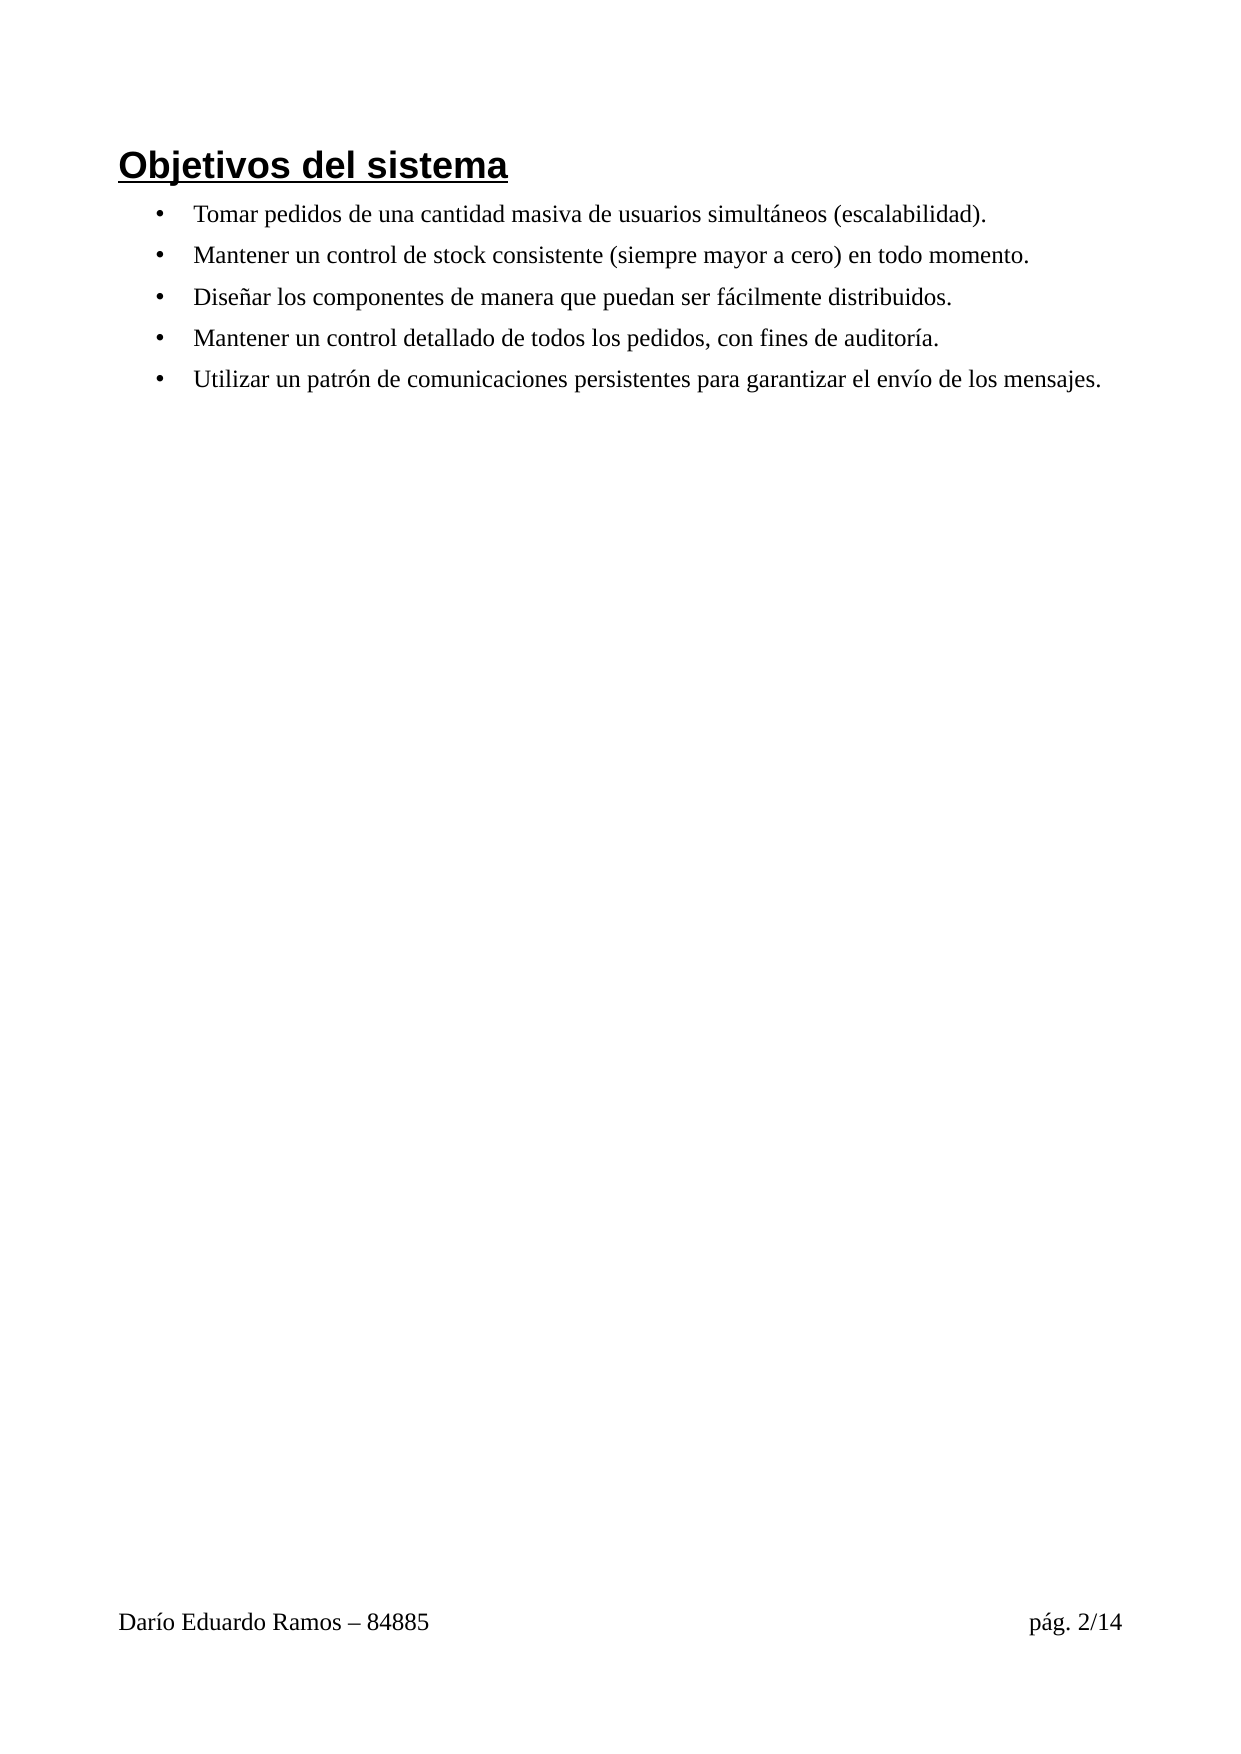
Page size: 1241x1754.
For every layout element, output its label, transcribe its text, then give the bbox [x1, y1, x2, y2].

subtitle Objetivos del sistema [118, 143, 1122, 187]
subtitle Utilizar un patrón de comunicaciones persistentes para garantizar el envío de los mensajes. [156, 364, 1122, 393]
subtitle Mantener un control detallado de todos los pedidos, con fines de auditoría. [156, 323, 1122, 352]
subtitle Mantener un control de stock consistente (siempre mayor a cero) en todo momento. [156, 241, 1122, 269]
subtitle Tomar pedidos de una cantidad masiva de usuarios simultáneos (escalabilidad). [156, 199, 1122, 228]
subtitle Diseñar los componentes de manera que puedan ser fácilmente distribuidos. [156, 282, 1122, 311]
